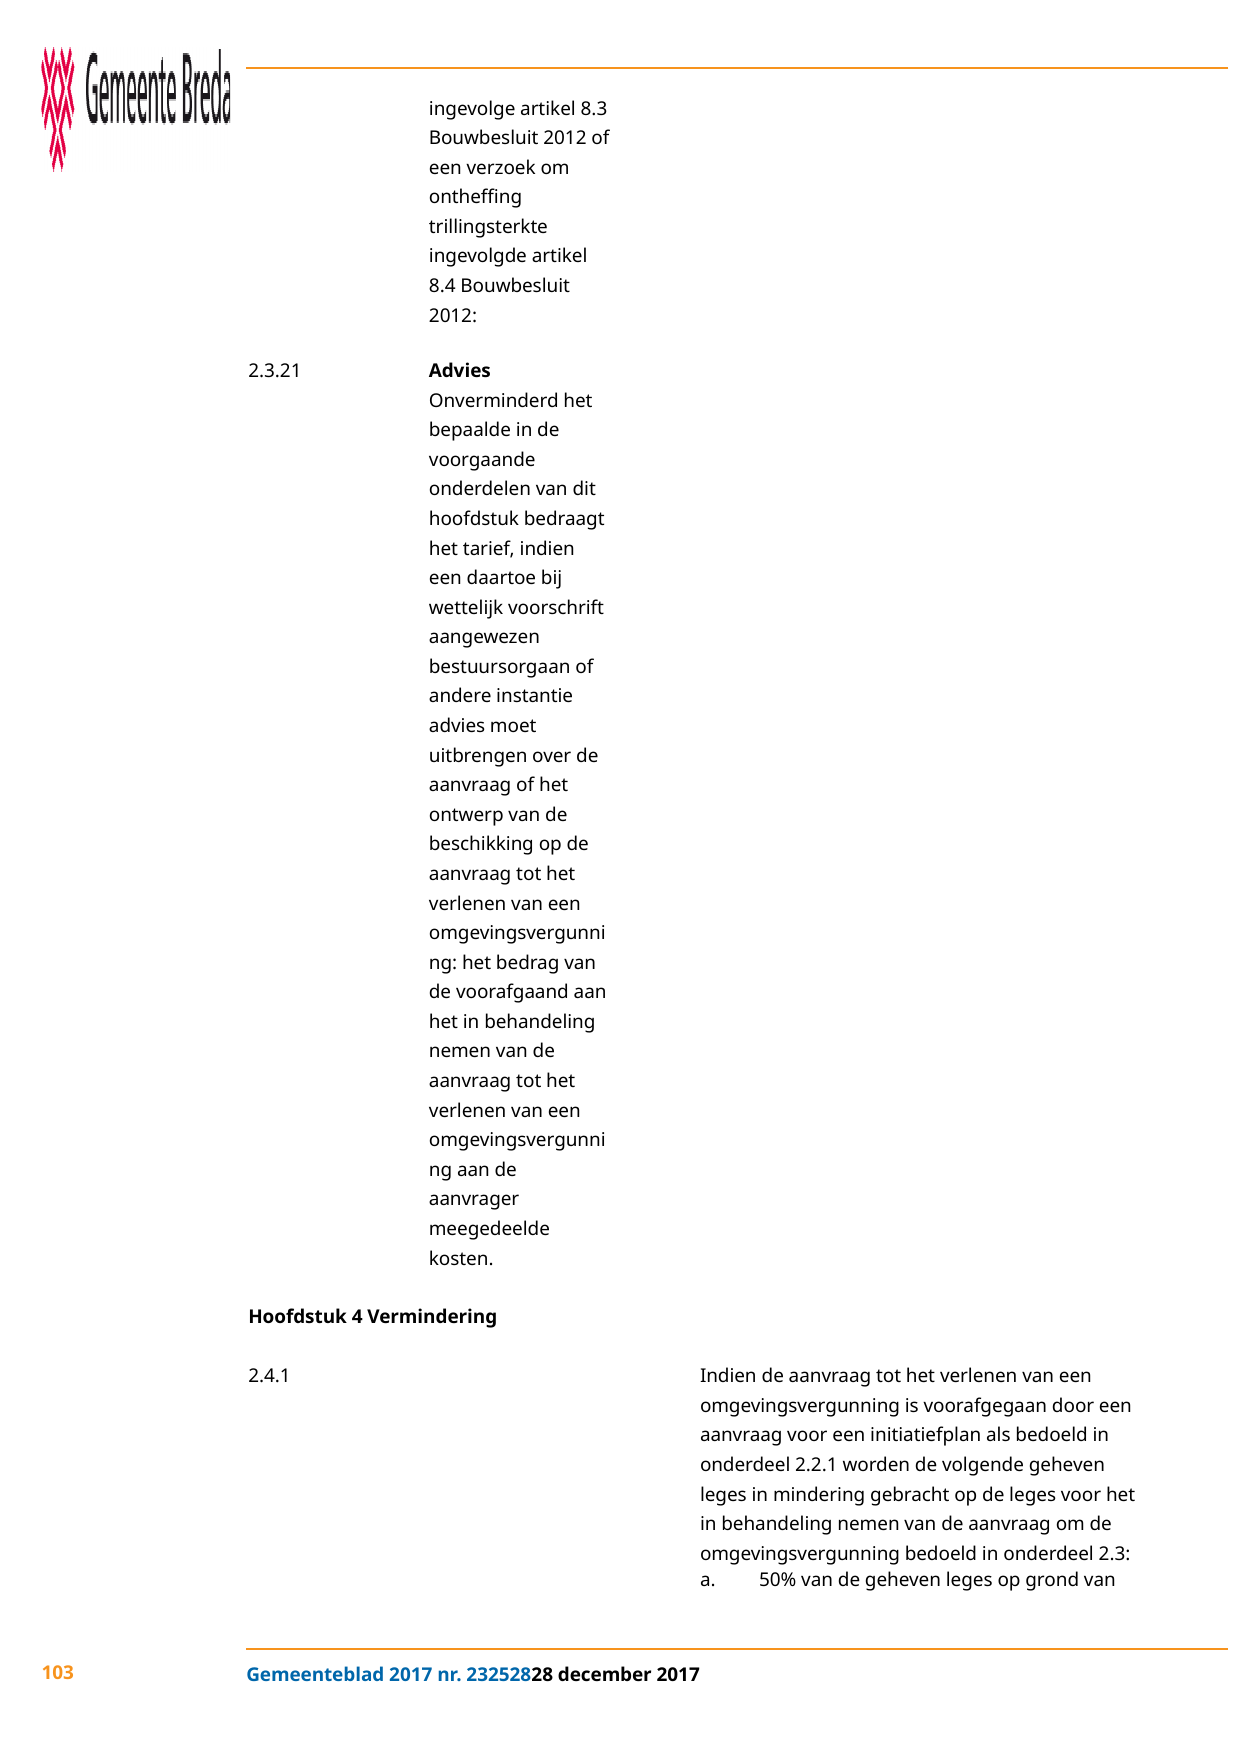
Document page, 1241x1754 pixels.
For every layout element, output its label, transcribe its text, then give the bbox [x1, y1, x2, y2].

text Hoofdstuk 4 Vermindering [248, 1303, 1152, 1329]
table_cell [248, 1566, 700, 1591]
table_cell [971, 95, 1152, 357]
table_cell [790, 95, 971, 357]
table_header 2.4.1 [248, 1363, 700, 1566]
table_cell [609, 357, 790, 1270]
table_cell [609, 95, 790, 357]
table_cell ingevolge artikel 8.3 Bouwbesluit 2012 of een verzoek om ontheffing trillingsterkte ingevolgde artikel 8.4 Bouwbesluit 2012: [429, 95, 609, 357]
table_cell [790, 357, 971, 1270]
picture [41, 47, 231, 172]
table_cell [971, 357, 1152, 1270]
table_header Indien de aanvraag tot het verlenen van een omgevingsvergunning is voorafgegaan door een aanvraag voor een initiatiefplan als bedoeld in onderdeel 2.2.1 worden de volgende geheven leges in mindering gebracht op de leges voor het in behandeling nemen van de aanvraag om de omgevingsvergunning bedoeld in onderdeel 2.3: [700, 1363, 1152, 1566]
table_cell 2.3.21 [248, 357, 429, 1270]
table_cell 50% van de geheven leges op grond van [700, 1566, 1152, 1591]
table_cell Advies Onverminderd het bepaalde in de voorgaande onderdelen van dit hoofdstuk bedraagt het tarief, indien een daartoe bij wettelijk voorschrift aangewezen bestuursorgaan of andere instantie advies moet uitbrengen over de aanvraag of het ontwerp van de beschikking op de aanvraag tot het verlenen van een omgevingsvergunning: het bedrag van de voorafgaand aan het in behandeling nemen van de aanvraag tot het verlenen van een omgevingsvergunning aan de aanvrager meegedeelde kosten. [429, 357, 609, 1270]
table_cell [248, 95, 429, 357]
